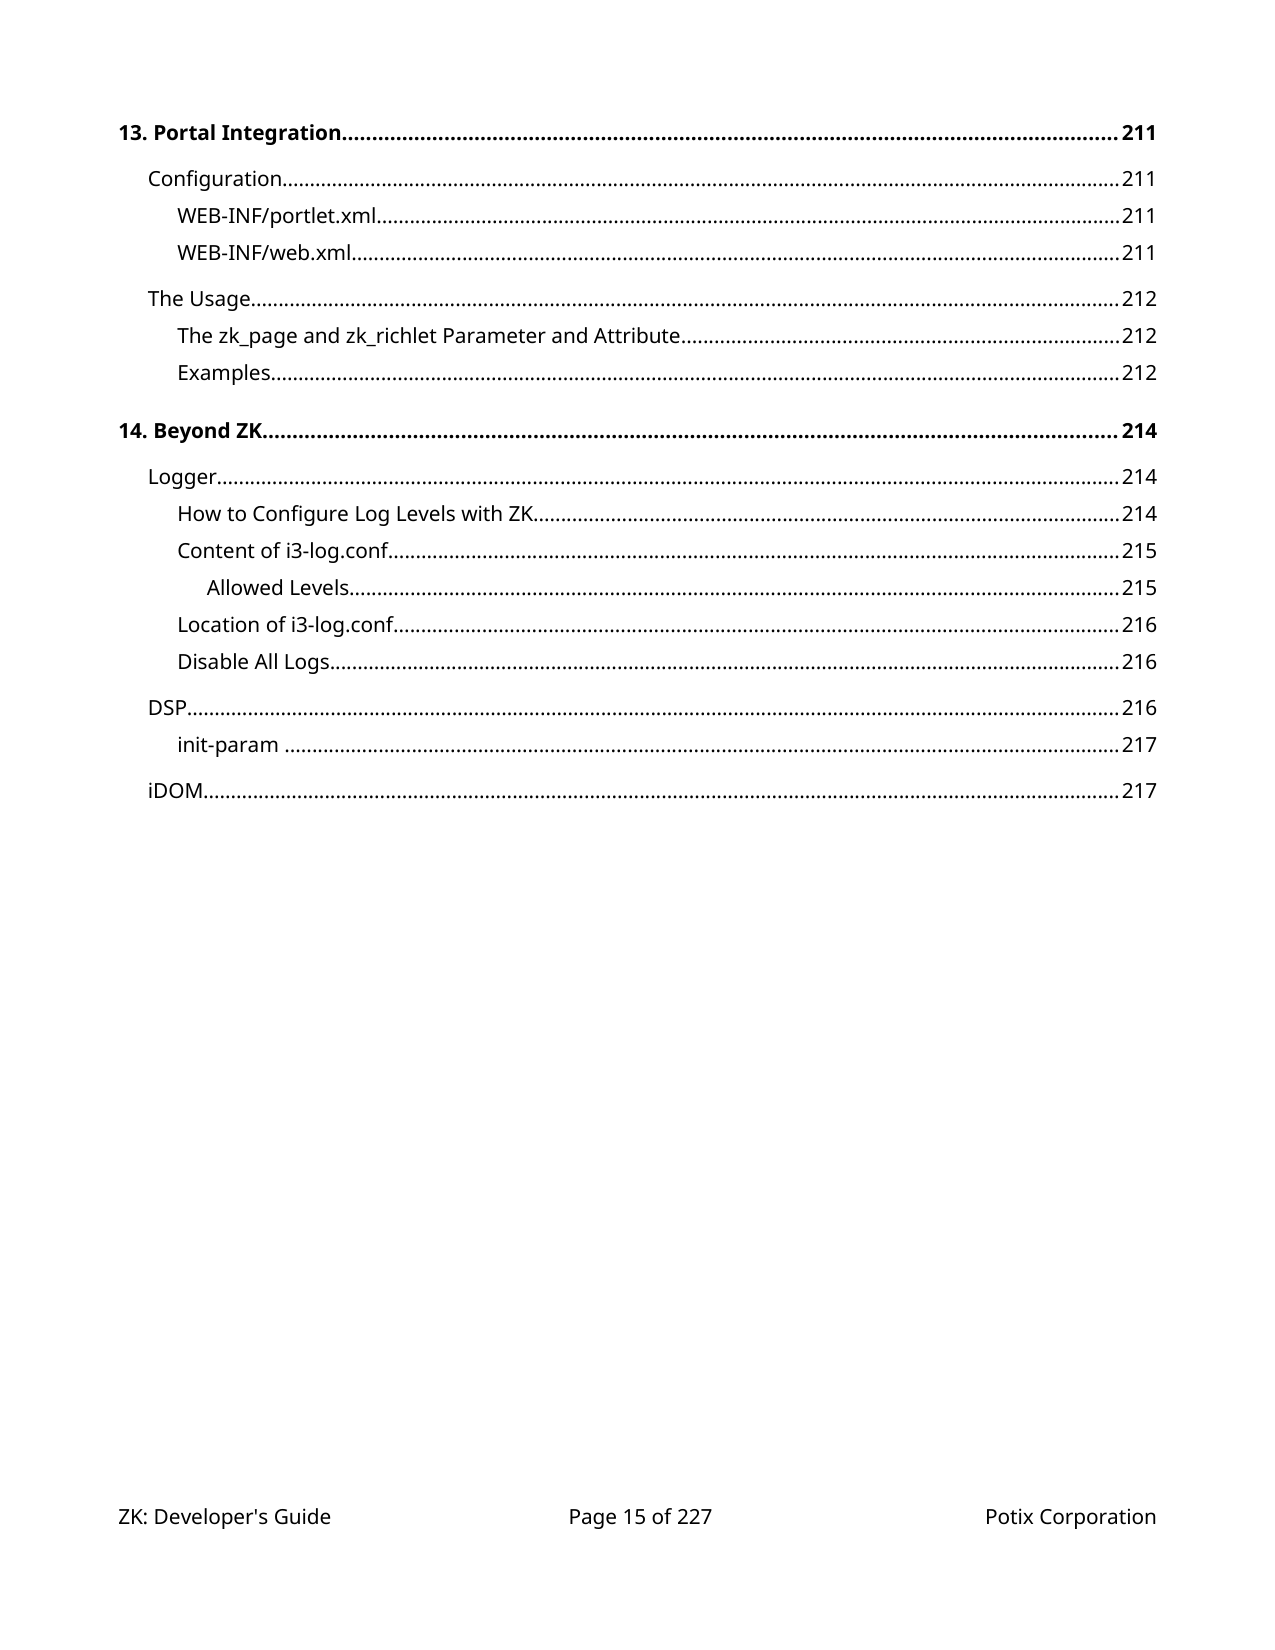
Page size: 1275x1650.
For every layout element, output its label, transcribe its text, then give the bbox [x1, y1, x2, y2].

text iDOM 217 [148, 776, 1157, 804]
text Allowed Levels 215 [207, 573, 1157, 601]
text The Usage 212 [148, 284, 1157, 312]
text How to Configure Log Levels with ZK 214 [177, 499, 1157, 527]
text WEB-INF/web.xml 211 [177, 238, 1157, 266]
text Examples 212 [177, 358, 1157, 387]
text Location of i3-log.conf 216 [177, 610, 1157, 638]
text Disable All Logs 216 [177, 647, 1157, 676]
text 14. Beyond ZK 214 [118, 416, 1157, 444]
text The zk_page and zk_richlet Parameter and Attribute 212 [177, 321, 1157, 349]
text DSP 216 [148, 693, 1157, 722]
text Logger 214 [148, 462, 1157, 490]
text Configuration 211 [148, 164, 1157, 192]
text Content of i3-log.conf 215 [177, 536, 1157, 564]
text 13. Portal Integration 211 [118, 118, 1157, 146]
text WEB-INF/portlet.xml 211 [177, 201, 1157, 229]
text init-param 217 [177, 730, 1157, 759]
